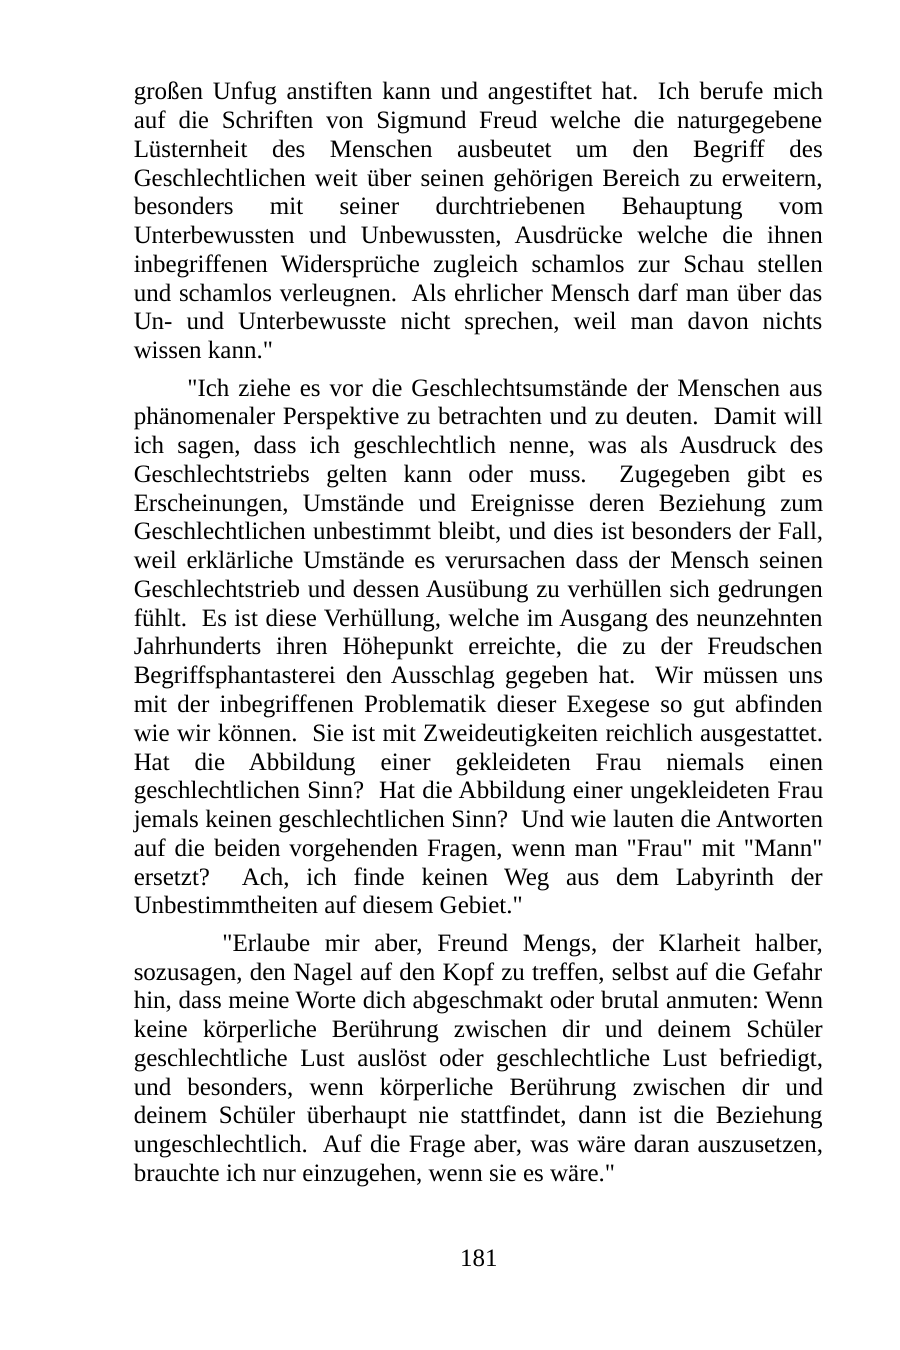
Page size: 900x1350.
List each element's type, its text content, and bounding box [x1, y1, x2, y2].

text "Erlaube mir aber, Freund Mengs, der Klarheit halber, sozusagen, den Nagel auf den Kopf zu treffen, selbst auf die Gefahr hin, dass meine Worte dich abgeschmakt oder brutal anmuten: Wenn keine körperliche Berührung zwischen dir und deinem Schüler geschlechtliche Lust auslöst oder geschlechtliche Lust befriedigt, und besonders, wenn körperliche Berührung zwischen dir und deinem Schüler überhaupt nie stattfindet, dann ist die Beziehung ungeschlechtlich. Auf die Frage aber, was wäre daran auszusetzen, brauchte ich nur einzugehen, wenn sie es wäre." [133, 928, 823, 1187]
text "Ich ziehe es vor die Geschlechtsumstände der Menschen aus phänomenaler Perspektive zu betrachten und zu deuten. Damit will ich sagen, dass ich geschlechtlich nenne, was als Ausdruck des Geschlechtstriebs gelten kann oder muss. Zugegeben gibt es Erscheinungen, Umstände und Ereignisse deren Beziehung zum Geschlechtlichen unbestimmt bleibt, und dies ist besonders der Fall, weil erklärliche Umstände es verursachen dass der Mensch seinen Geschlechtstrieb und dessen Ausübung zu verhüllen sich gedrungen fühlt. Es ist diese Verhüllung, welche im Ausgang des neunzehnten Jahrhunderts ihren Höhepunkt erreichte, die zu der Freudschen Begriffsphantasterei den Ausschlag gegeben hat. Wir müssen uns mit der inbegriffenen Problematik dieser Exegese so gut abfinden wie wir können. Sie ist mit Zweideutigkeiten reichlich ausgestattet. Hat die Abbildung einer gekleideten Frau niemals einen geschlechtlichen Sinn? Hat die Abbildung einer ungekleideten Frau jemals keinen geschlechtlichen Sinn? Und wie lauten die Antworten auf die beiden vorgehenden Fragen, wenn man "Frau" mit "Mann" ersetzt? Ach, ich finde keinen Weg aus dem Labyrinth der Unbestimmtheiten auf diesem Gebiet." [133, 373, 823, 919]
text großen Unfug anstiften kann und angestiftet hat. Ich berufe mich auf die Schriften von Sigmund Freud welche die naturgegebene Lüsternheit des Menschen ausbeutet um den Begriff des Geschlechtlichen weit über seinen gehörigen Bereich zu erweitern, besonders mit seiner durchtriebenen Behauptung vom Unterbewussten und Unbewussten, Ausdrücke welche die ihnen inbegriffenen Widersprüche zugleich schamlos zur Schau stellen und schamlos verleugnen. Als ehrlicher Mensch darf man über das Un- und Unterbewusste nicht sprechen, weil man davon nichts wissen kann." [133, 76, 823, 364]
